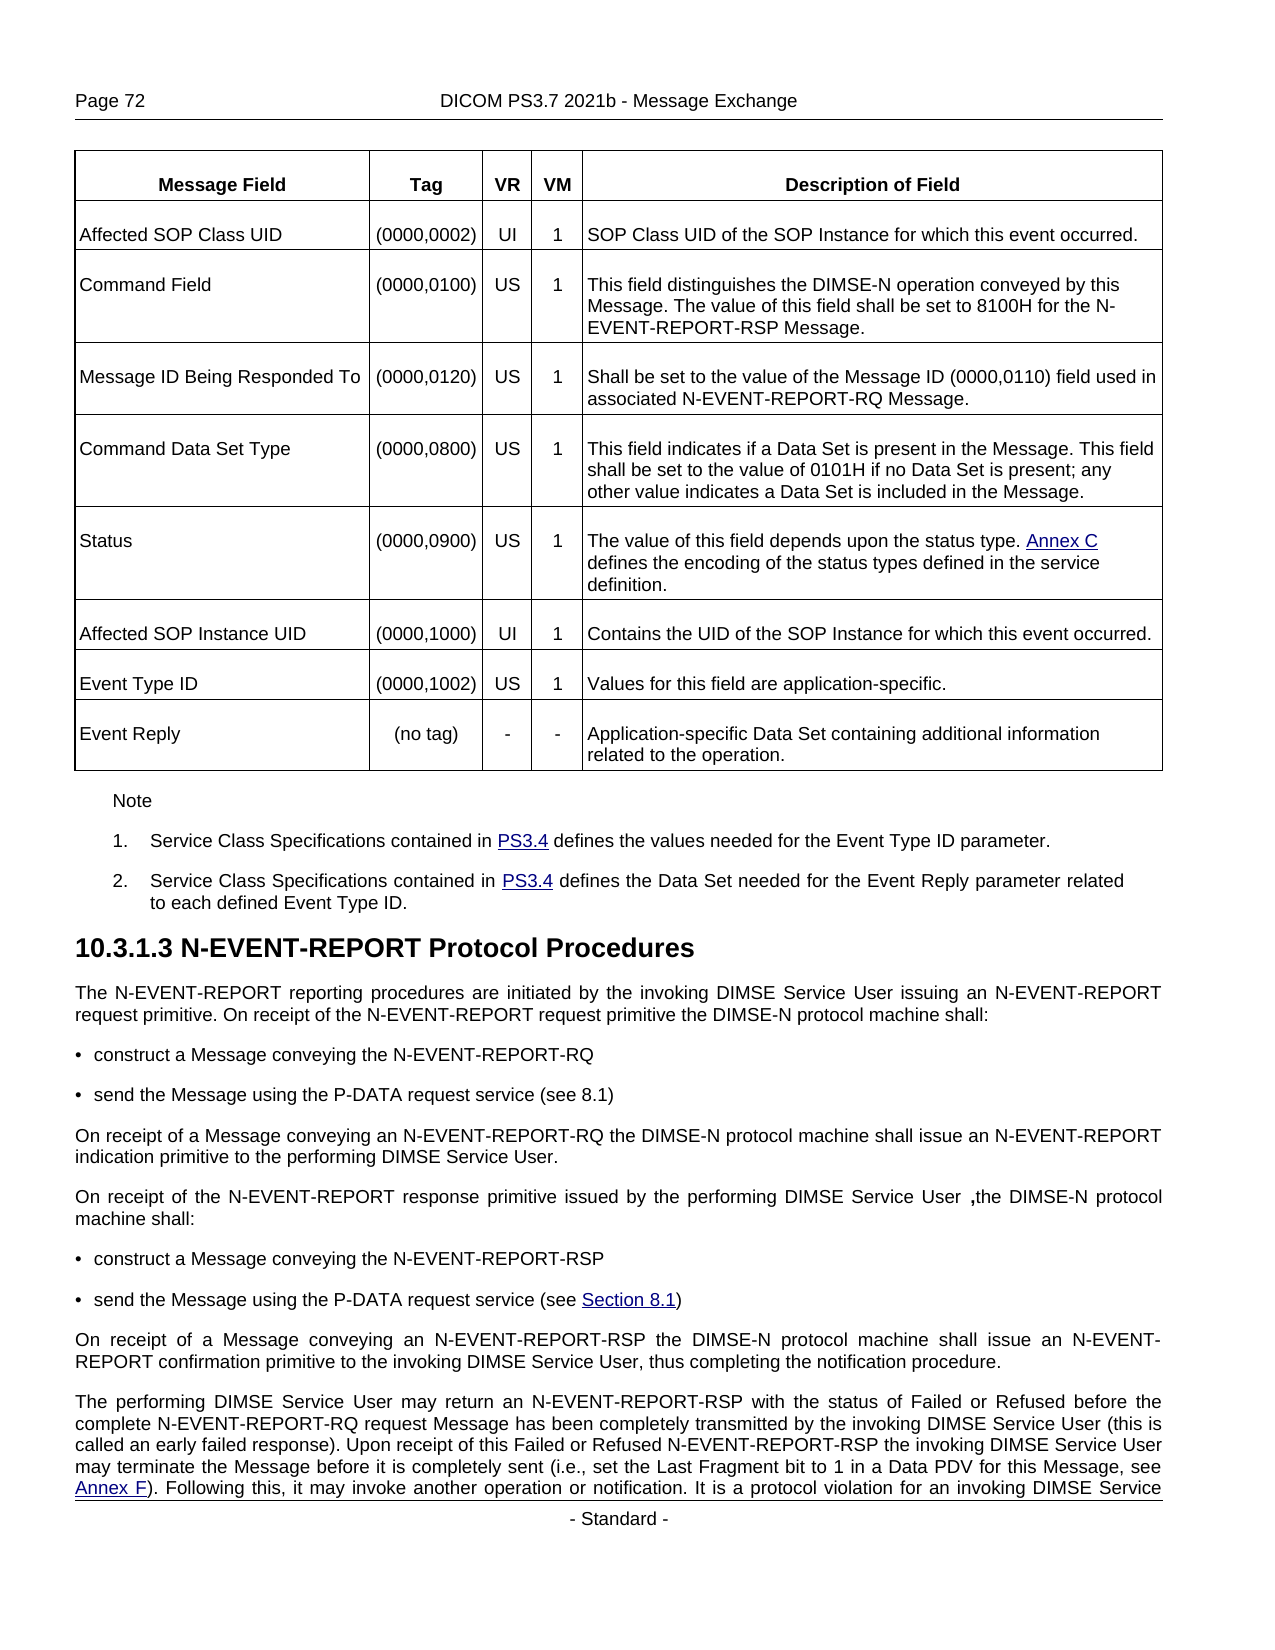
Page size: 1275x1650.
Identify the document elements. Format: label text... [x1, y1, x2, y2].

text The performing DIMSE Service User may return an N-EVENT-REPORT-RSP with the status of Failed or Refused before the complete N-EVENT-REPORT-RQ request Message has been completely transmitted by the invoking DIMSE Service User (this is called an early failed response). Upon receipt of this Failed or Refused N-EVENT-REPORT-RSP the invoking DIMSE Service User may terminate the Message before it is completely sent (i.e., set the Last Fragment bit to 1 in a Data PDV for this Message, see Annex F). Following this, it may invoke another operation or notification. It is a protocol violation for an invoking DIMSE Service [75, 1391, 1162, 1498]
table_cell (0000,0120) [370, 343, 482, 413]
table_cell 1 [532, 343, 582, 413]
table_cell - [532, 700, 582, 770]
table_cell (0000,0002) [370, 201, 482, 249]
table_cell 1 [532, 507, 582, 599]
table_cell (0000,0100) [370, 250, 482, 342]
table_cell The value of this field depends upon the status type. Annex C defines the encoding of the status types defined in the service definition. [583, 507, 1162, 599]
table_cell 1 [532, 250, 582, 342]
text The N-EVENT-REPORT reporting procedures are initiated by the invoking DIMSE Service User issuing an N-EVENT-REPORT request primitive. On receipt of the N-EVENT-REPORT request primitive the DIMSE-N protocol machine shall: [75, 982, 1162, 1025]
text 10.3.1.3 N-EVENT-REPORT Protocol Procedures [75, 932, 1162, 963]
table_cell Event Reply [76, 700, 369, 770]
text • send the Message using the P-DATA request service (see 8.1) [75, 1084, 1162, 1106]
table_cell 1 [532, 415, 582, 506]
table_cell Event Type ID [76, 650, 369, 698]
table_cell 1 [532, 600, 582, 649]
table_cell 1 [532, 201, 582, 249]
table_header Tag [370, 151, 482, 200]
table_cell UI [483, 600, 531, 649]
text 2. Service Class Specifications contained in PS3.4 defines the Data Set needed for the Event Reply parameter related to each defined Event Type ID. [112, 870, 1125, 913]
table_cell US [483, 415, 531, 506]
table_header Description of Field [583, 151, 1162, 200]
text • construct a Message conveying the N-EVENT-REPORT-RSP [75, 1248, 1162, 1270]
table_cell This field distinguishes the DIMSE-N operation conveyed by this Message. The value of this field shall be set to 8100H for the N-EVENT-REPORT-RSP Message. [583, 250, 1162, 342]
table_cell - [483, 700, 531, 770]
table_cell UI [483, 201, 531, 249]
table_cell US [483, 343, 531, 413]
table_cell Shall be set to the value of the Message ID (0000,0110) field used in associated N-EVENT-REPORT-RQ Message. [583, 343, 1162, 413]
table_cell Affected SOP Instance UID [76, 600, 369, 649]
table_cell Command Data Set Type [76, 415, 369, 506]
table_cell Message ID Being Responded To [76, 343, 369, 413]
text On receipt of the N-EVENT-REPORT response primitive issued by the performing DIMSE Service User ,the DIMSE-N protocol machine shall: [75, 1186, 1162, 1229]
table_cell US [483, 650, 531, 698]
table_cell Contains the UID of the SOP Instance for which this event occurred. [583, 600, 1162, 649]
table_cell (0000,1002) [370, 650, 482, 698]
table_cell US [483, 507, 531, 599]
table_cell (0000,0800) [370, 415, 482, 506]
table_cell US [483, 250, 531, 342]
table_cell Application-specific Data Set containing additional information related to the operation. [583, 700, 1162, 770]
table_cell (0000,1000) [370, 600, 482, 649]
text On receipt of a Message conveying an N-EVENT-REPORT-RQ the DIMSE-N protocol machine shall issue an N-EVENT-REPORT indication primitive to the performing DIMSE Service User. [75, 1124, 1162, 1168]
table_cell Affected SOP Class UID [76, 201, 369, 249]
table_cell Values for this field are application-specific. [583, 650, 1162, 698]
table_header Message Field [76, 151, 369, 200]
table_cell 1 [532, 650, 582, 698]
table_header VM [532, 151, 582, 200]
text • send the Message using the P-DATA request service (see Section 8.1) [75, 1288, 1162, 1310]
table_cell This field indicates if a Data Set is present in the Message. This field shall be set to the value of 0101H if no Data Set is present; any other value indicates a Data Set is included in the Message. [583, 415, 1162, 506]
table_header VR [483, 151, 531, 200]
table_cell Status [76, 507, 369, 599]
table_cell Command Field [76, 250, 369, 342]
table_cell (0000,0900) [370, 507, 482, 599]
text 1. Service Class Specifications contained in PS3.4 defines the values needed for the Event Type ID parameter. [112, 830, 1125, 851]
text • construct a Message conveying the N-EVENT-REPORT-RQ [75, 1044, 1162, 1065]
table_cell SOP Class UID of the SOP Instance for which this event occurred. [583, 201, 1162, 249]
table_cell (no tag) [370, 700, 482, 770]
text Note [112, 789, 1125, 811]
text On receipt of a Message conveying an N-EVENT-REPORT-RSP the DIMSE-N protocol machine shall issue an N-EVENT-REPORT confirmation primitive to the invoking DIMSE Service User, thus completing the notification procedure. [75, 1329, 1162, 1372]
